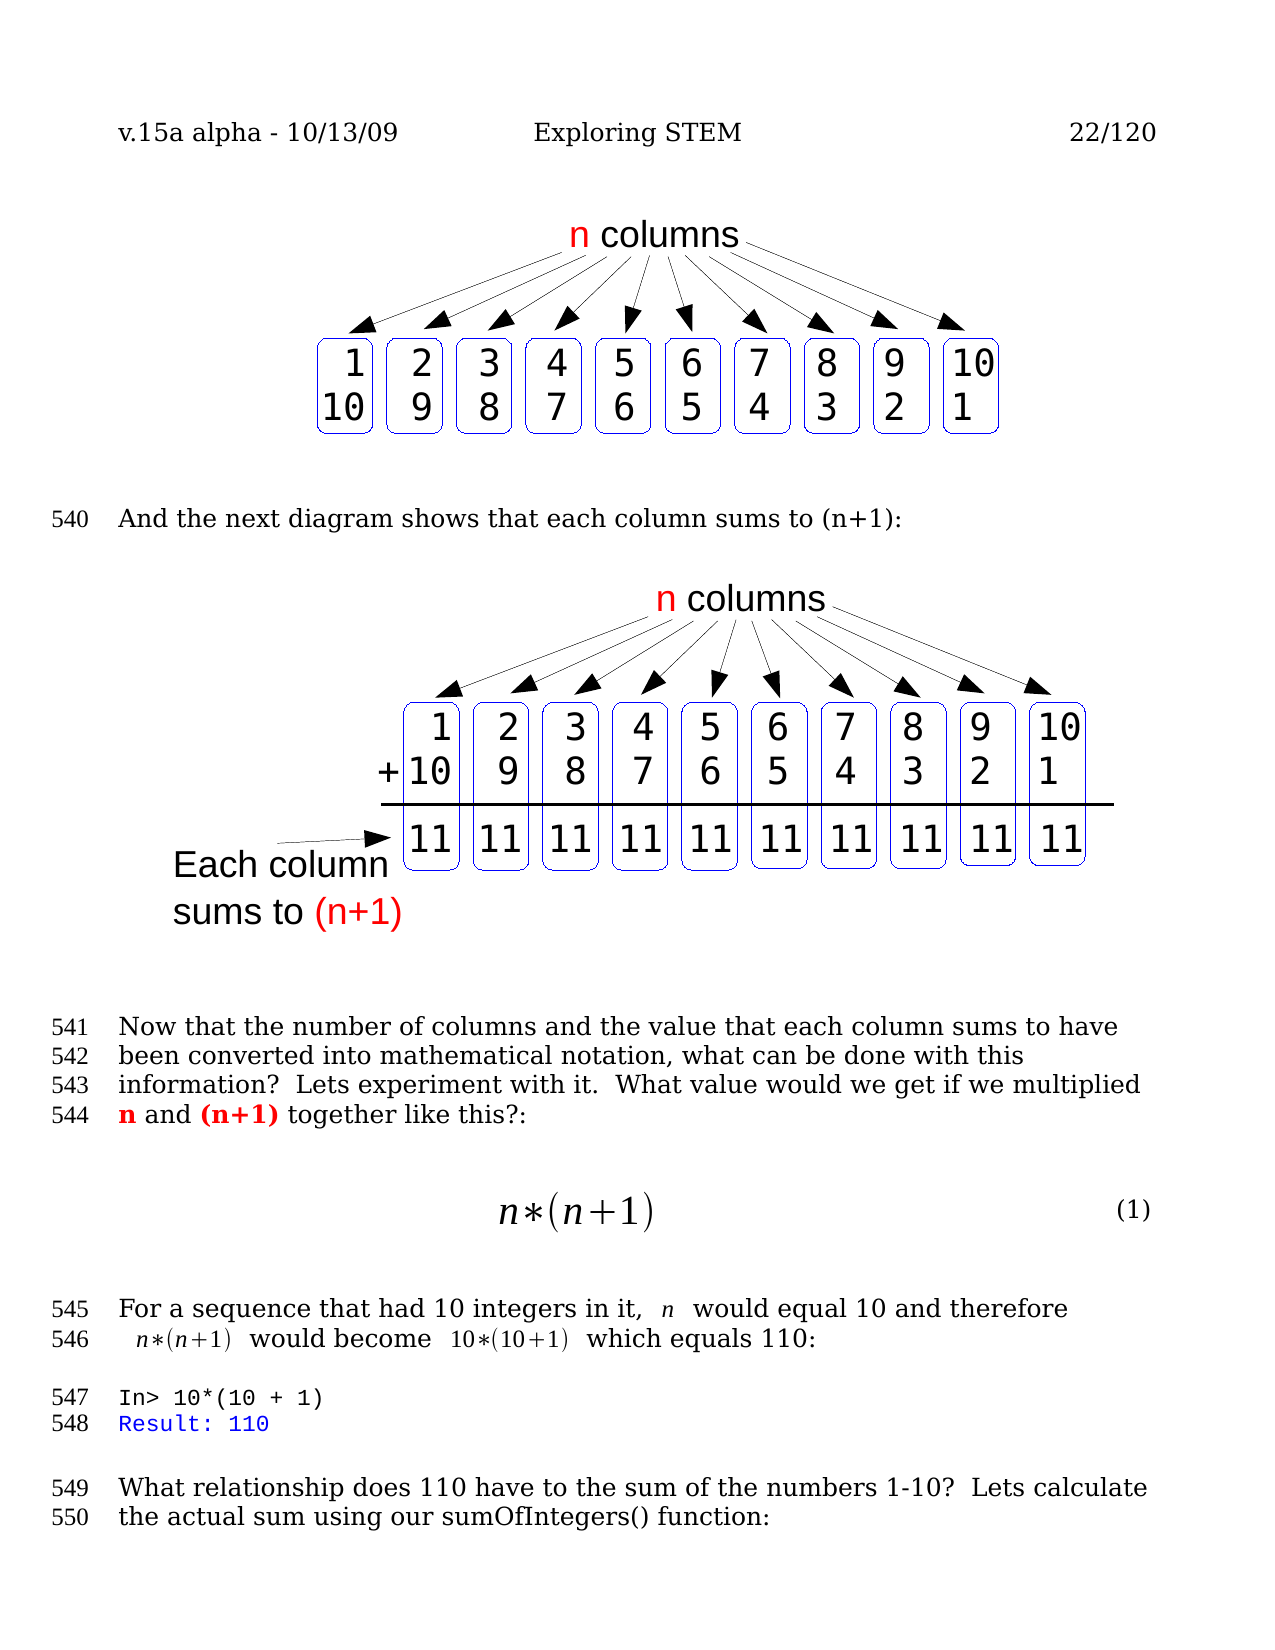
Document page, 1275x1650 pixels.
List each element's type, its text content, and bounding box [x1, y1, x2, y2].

text And the next diagram shows that each column sums to (n+1): [118, 504, 1157, 533]
text Result: 110 [118, 1412, 1157, 1438]
text For a sequence that had 10 integers in it,would equal 10 and thereforewould becomewhich equals 110: [118, 1294, 1157, 1354]
text In> 10*(10 + 1) [118, 1386, 1157, 1412]
table_header [118, 1180, 1041, 1241]
text Now that the number of columns and the value that each column sums to have been converted into mathematical notation, what can be done with this information? Lets experiment with it. What value would we get if we multiplied n and (n+1) together like this?: [118, 1012, 1157, 1129]
text What relationship does 110 have to the sum of the numbers 1-10? Lets calculate the actual sum using our sumOfIntegers() function: [118, 1473, 1157, 1531]
table_header (1) [1041, 1180, 1157, 1241]
